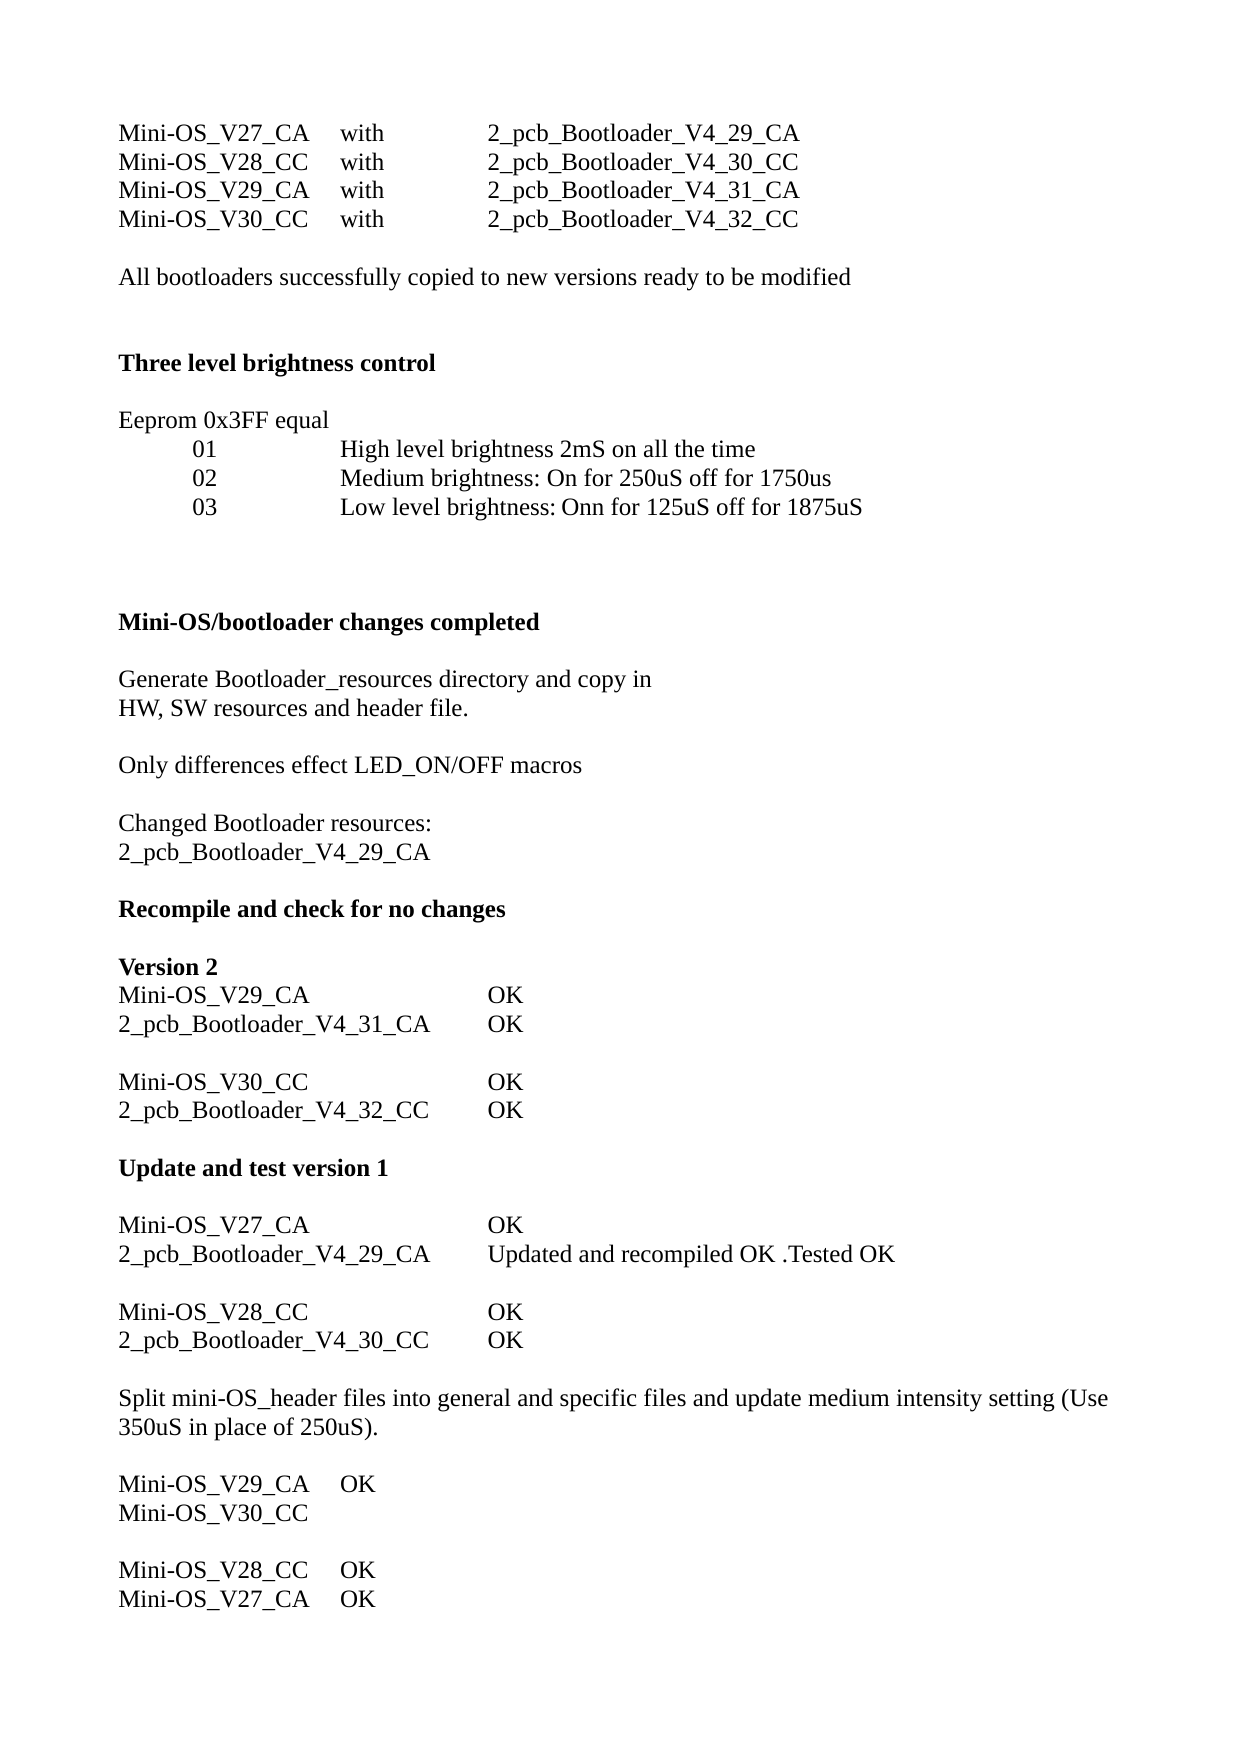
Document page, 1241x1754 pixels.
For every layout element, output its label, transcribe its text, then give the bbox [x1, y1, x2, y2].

text Mini-OS_V29_CA OK [118, 981, 1122, 1009]
text Split mini-OS_header files into general and specific files and update medium intensity setting (Use 350uS in place of 250uS). [118, 1383, 1122, 1441]
text 2_pcb_Bootloader_V4_30_CC OK [118, 1326, 1122, 1354]
text Mini-OS_V27_CA with 2_pcb_Bootloader_V4_29_CA [118, 118, 1122, 147]
text Mini-OS_V27_CA OK [118, 1584, 1122, 1613]
text All bootloaders successfully copied to new versions ready to be modified [118, 262, 1122, 291]
text Mini-OS_V27_CA OK [118, 1211, 1122, 1239]
text Three level brightness control [118, 348, 1122, 377]
text Recompile and check for no changes [118, 894, 1122, 923]
text Mini-OS_V28_CC OK [118, 1297, 1122, 1326]
text Mini-OS_V29_CA with 2_pcb_Bootloader_V4_31_CA [118, 176, 1122, 204]
text Changed Bootloader resources: [118, 808, 1122, 837]
text 01 High level brightness 2mS on all the time [118, 434, 1122, 463]
text Mini-OS_V30_CC with 2_pcb_Bootloader_V4_32_CC [118, 204, 1122, 233]
text 03 Low level brightness: Onn for 125uS off for 1875uS [118, 492, 1122, 521]
text 2_pcb_Bootloader_V4_29_CA Updated and recompiled OK .Tested OK [118, 1239, 1122, 1268]
text Only differences effect LED_ON/OFF macros [118, 751, 1122, 779]
text HW, SW resources and header file. [118, 693, 1122, 722]
text 2_pcb_Bootloader_V4_29_CA [118, 837, 1122, 866]
text Mini-OS_V28_CC OK [118, 1556, 1122, 1584]
text Eeprom 0x3FF equal [118, 406, 1122, 434]
text Version 2 [118, 952, 1122, 981]
text Mini-OS_V29_CA OK [118, 1469, 1122, 1498]
text Mini-OS_V30_CC OK [118, 1067, 1122, 1096]
text Generate Bootloader_resources directory and copy in [118, 664, 1122, 693]
text Mini-OS_V30_CC [118, 1498, 1122, 1527]
text Update and test version 1 [118, 1153, 1122, 1182]
text 2_pcb_Bootloader_V4_32_CC OK [118, 1096, 1122, 1124]
text Mini-OS/bootloader changes completed [118, 607, 1122, 636]
text 02 Medium brightness: On for 250uS off for 1750us [118, 463, 1122, 492]
text Mini-OS_V28_CC with 2_pcb_Bootloader_V4_30_CC [118, 147, 1122, 176]
text 2_pcb_Bootloader_V4_31_CA OK [118, 1009, 1122, 1038]
